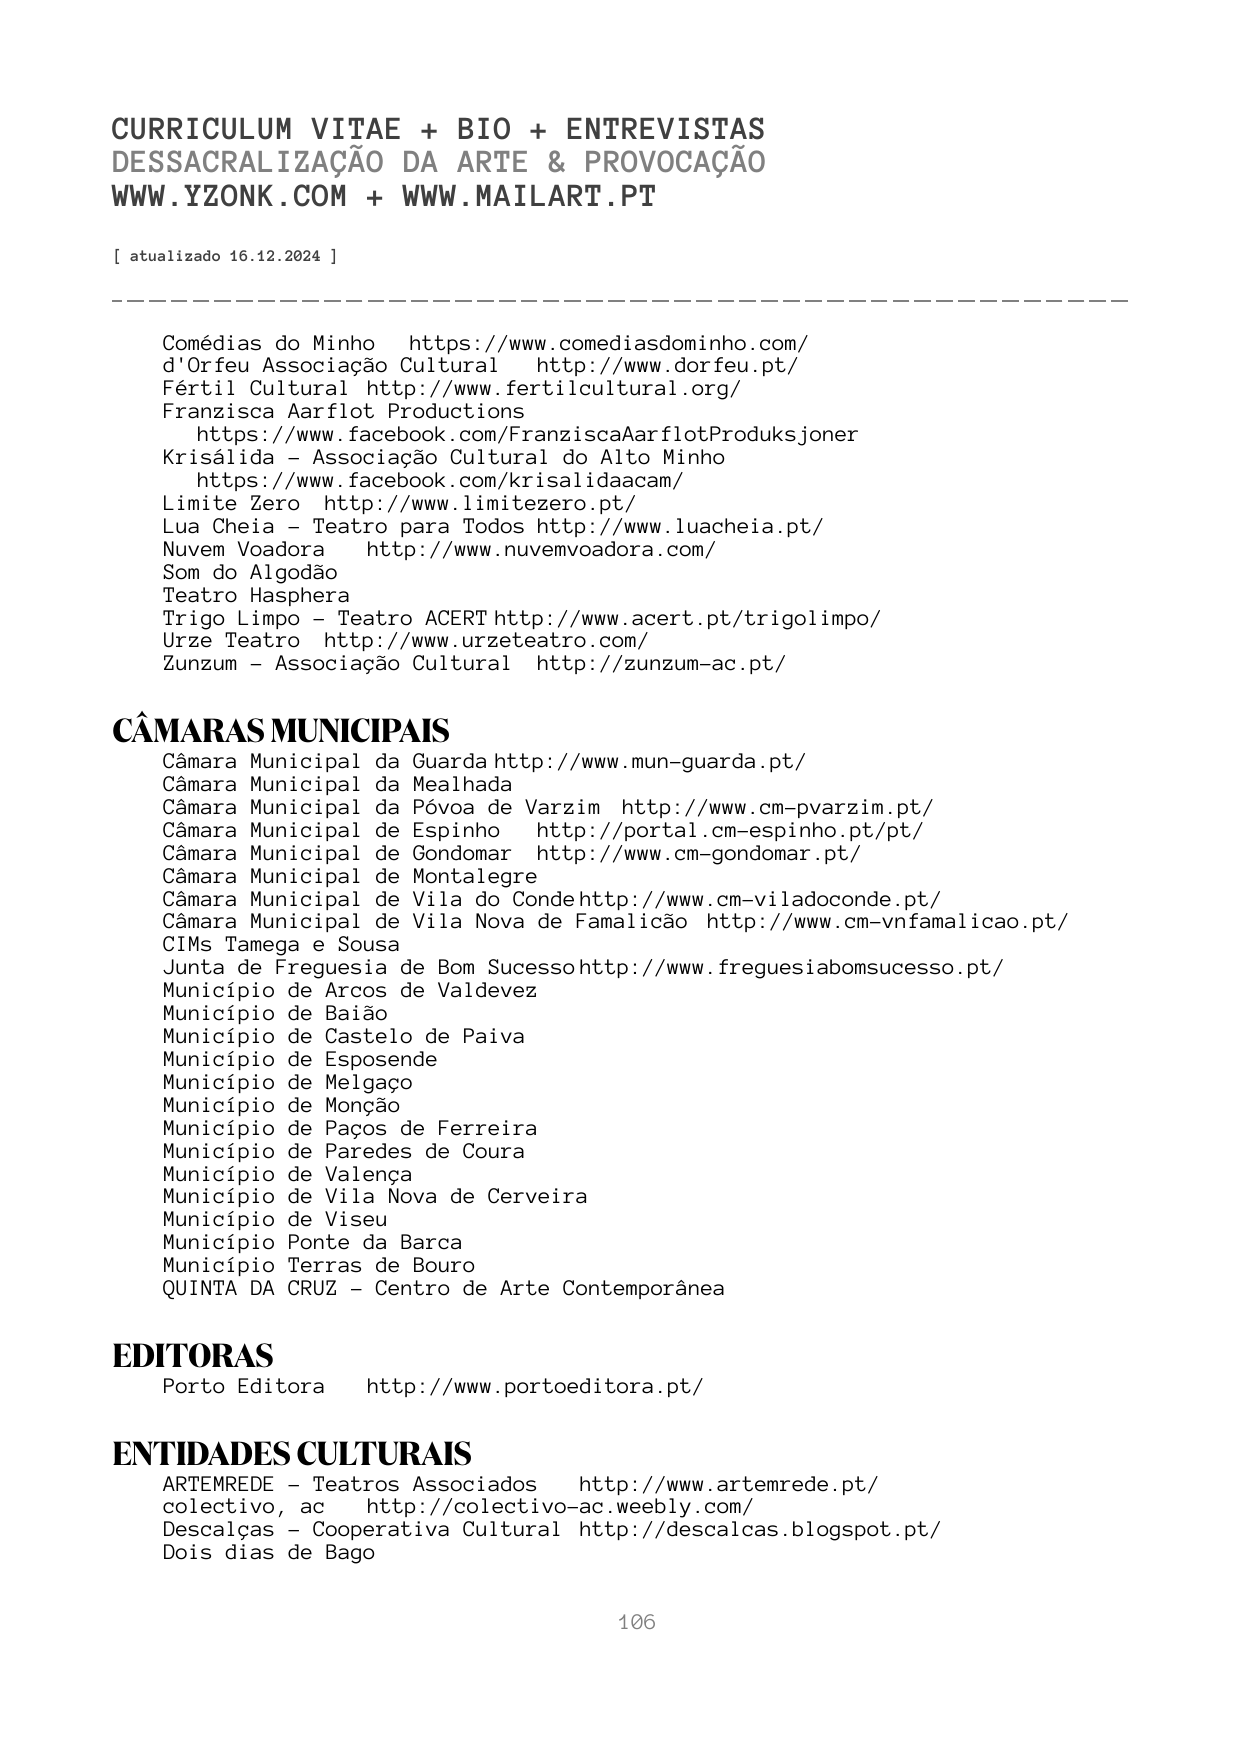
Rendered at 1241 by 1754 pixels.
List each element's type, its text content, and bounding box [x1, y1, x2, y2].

list CIMs Tamega e Sousa [163, 933, 1128, 956]
list Franzisca Aarflot Productions https://www.facebook.com/FranziscaAarflotProduksjoner [163, 400, 1128, 446]
list Câmara Municipal da Mealhada [163, 773, 1128, 796]
list Descalças - Cooperativa Cultural http://descalcas.blogspot.pt/ [163, 1518, 1128, 1541]
list Dois dias de Bago [163, 1541, 1128, 1564]
list Junta de Freguesia de Bom Sucesso http://www.freguesiabomsucesso.pt/ [163, 956, 1128, 979]
list Município Terras de Bouro [163, 1254, 1128, 1277]
list Lua Cheia - Teatro para Todos http://www.luacheia.pt/ [163, 514, 1128, 537]
list Câmara Municipal de Vila do Conde http://www.cm-viladoconde.pt/ [163, 887, 1128, 910]
list Nuvem Voadora http://www.nuvemvoadora.com/ [163, 537, 1128, 560]
list Câmara Municipal da Guarda http://www.mun-guarda.pt/ [163, 750, 1128, 773]
list Som do Algodão [163, 560, 1128, 583]
list Comédias do Minho https://www.comediasdominho.com/ [163, 331, 1128, 354]
list QUINTA DA CRUZ - Centro de Arte Contemporânea [163, 1277, 1128, 1300]
list Câmara Municipal da Póvoa de Varzim http://www.cm-pvarzim.pt/ [163, 796, 1128, 818]
list Urze Teatro http://www.urzeteatro.com/ [163, 629, 1128, 652]
list Município de Viseu [163, 1208, 1128, 1231]
list Município de Valença [163, 1162, 1128, 1185]
list Município de Arcos de Valdevez [163, 979, 1128, 1002]
list Teatro Hasphera [163, 583, 1128, 606]
list Município de Baião [163, 1002, 1128, 1025]
list colectivo, ac http://colectivo-ac.weebly.com/ [163, 1495, 1128, 1518]
list Fértil Cultural http://www.fertilcultural.org/ [163, 377, 1128, 400]
list Zunzum - Associação Cultural http://zunzum-ac.pt/ [163, 652, 1128, 675]
list Município de Melgaço [163, 1071, 1128, 1093]
list Câmara Municipal de Montalegre [163, 864, 1128, 887]
list Câmara Municipal de Espinho http://portal.cm-espinho.pt/pt/ [163, 818, 1128, 841]
list Município de Paços de Ferreira [163, 1116, 1128, 1139]
list ARTEMREDE - Teatros Associados http://www.artemrede.pt/ [163, 1472, 1128, 1495]
list Câmara Municipal de Gondomar http://www.cm-gondomar.pt/ [163, 841, 1128, 864]
list d'Orfeu Associação Cultural http://www.dorfeu.pt/ [163, 354, 1128, 377]
list Município de Paredes de Coura [163, 1139, 1128, 1162]
subtitle EDITORAS [112, 1341, 1128, 1374]
subtitle CÂMARAS MUNICIPAIS [112, 716, 1128, 750]
subtitle ENTIDADES CULTURAIS [112, 1439, 1128, 1472]
list Trigo Limpo - Teatro ACERT http://www.acert.pt/trigolimpo/ [163, 606, 1128, 629]
list Município de Vila Nova de Cerveira [163, 1185, 1128, 1208]
list Limite Zero http://www.limitezero.pt/ [163, 492, 1128, 514]
list Município de Esposende [163, 1048, 1128, 1071]
list Câmara Municipal de Vila Nova de Famalicão http://www.cm-vnfamalicao.pt/ [163, 910, 1128, 933]
list Porto Editora http://www.portoeditora.pt/ [163, 1374, 1128, 1397]
list Município de Castelo de Paiva [163, 1025, 1128, 1048]
list Município de Monção [163, 1093, 1128, 1116]
list Krisálida - Associação Cultural do Alto Minho https://www.facebook.com/krisalidaacam/ [163, 446, 1128, 492]
list Município Ponte da Barca [163, 1231, 1128, 1254]
